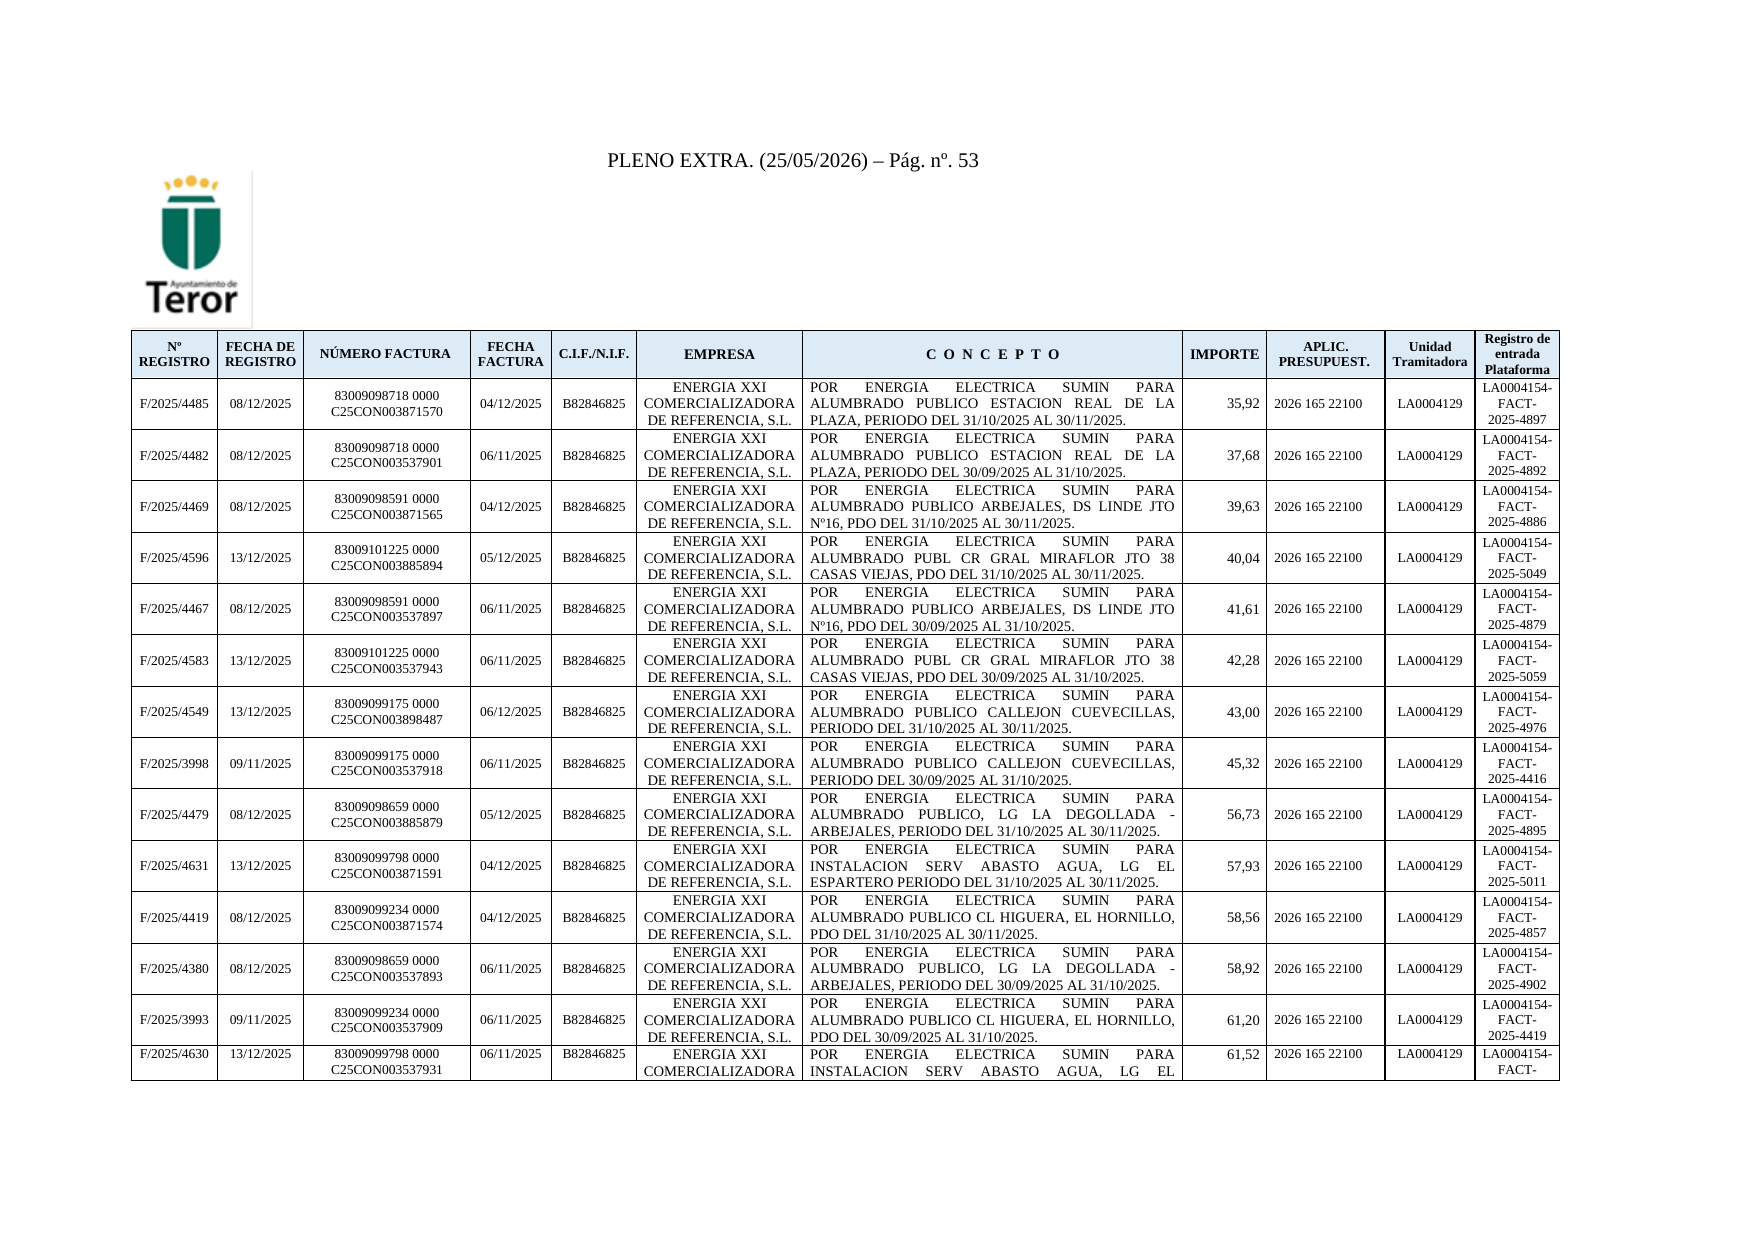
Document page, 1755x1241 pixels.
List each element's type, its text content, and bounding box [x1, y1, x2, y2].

table_cell 35,92 [1183, 379, 1266, 429]
table_header EMPRESA [637, 331, 802, 377]
table_cell ENERGIA XXI COMERCIALIZADORA DE REFERENCIA, S.L. [637, 687, 802, 737]
table_cell 2026 165 22100 [1267, 841, 1384, 891]
table_cell 05/12/2025 [471, 789, 551, 840]
table_cell POR ENERGIA ELECTRICA SUMIN PARA ALUMBRADO PUBLICO ESTACION REAL DE LA PLAZA, PERIODO DEL 31/10/2025 AL 30/11/2025. [803, 379, 1182, 429]
table_cell LA0004154-FACT-2025-4897 [1476, 379, 1559, 429]
table_cell 58,56 [1183, 892, 1266, 942]
table_cell 61,52 [1183, 1046, 1266, 1080]
table_cell LA0004129 [1386, 379, 1474, 429]
table_header FECHA FACTURA [471, 331, 551, 377]
table_cell ENERGIA XXI COMERCIALIZADORA DE REFERENCIA, S.L. [637, 841, 802, 891]
table_cell LA0004129 [1386, 1046, 1474, 1080]
table_header Unidad Tramitadora [1386, 331, 1474, 377]
table_cell LA0004154-FACT-2025-4419 [1476, 995, 1559, 1045]
table_cell POR ENERGIA ELECTRICA SUMIN PARA ALUMBRADO PUBLICO CALLEJON CUEVECILLAS, PERIODO DEL 30/09/2025 AL 31/10/2025. [803, 738, 1182, 788]
table_cell B82846825 [552, 789, 636, 840]
table_cell F/2025/4482 [132, 430, 217, 480]
table_cell B82846825 [552, 430, 636, 480]
table_cell 06/11/2025 [471, 738, 551, 788]
table_cell 08/12/2025 [218, 379, 303, 429]
table_cell 2026 165 22100 [1267, 687, 1384, 737]
table_cell 39,63 [1183, 481, 1266, 532]
table_cell 83009099234 0000 C25CON003871574 [304, 892, 470, 942]
table_cell ENERGIA XXI COMERCIALIZADORA DE REFERENCIA, S.L. [637, 481, 802, 532]
table_cell 2026 165 22100 [1267, 995, 1384, 1045]
table_cell 08/12/2025 [218, 944, 303, 994]
table_cell 06/11/2025 [471, 584, 551, 634]
table_cell 40,04 [1183, 533, 1266, 583]
table_cell 04/12/2025 [471, 379, 551, 429]
table_cell 05/12/2025 [471, 533, 551, 583]
table_cell B82846825 [552, 841, 636, 891]
table_cell 58,92 [1183, 944, 1266, 994]
table_cell ENERGIA XXI COMERCIALIZADORA DE REFERENCIA, S.L. [637, 738, 802, 788]
table_cell 83009098718 0000 C25CON003537901 [304, 430, 470, 480]
table_cell 57,93 [1183, 841, 1266, 891]
table_cell F/2025/4583 [132, 635, 217, 686]
table_cell 08/12/2025 [218, 430, 303, 480]
table_cell LA0004154-FACT-2025-4902 [1476, 944, 1559, 994]
table_cell 06/11/2025 [471, 635, 551, 686]
table_cell LA0004129 [1386, 892, 1474, 942]
table_cell 56,73 [1183, 789, 1266, 840]
table_cell LA0004154-FACT-2025-5011 [1476, 841, 1559, 891]
table_cell LA0004129 [1386, 944, 1474, 994]
table_cell 2026 165 22100 [1267, 944, 1384, 994]
table_cell 13/12/2025 [218, 687, 303, 737]
table_cell POR ENERGIA ELECTRICA SUMIN PARA ALUMBRADO PUBLICO ESTACION REAL DE LA PLAZA, PERIODO DEL 30/09/2025 AL 31/10/2025. [803, 430, 1182, 480]
table_cell 83009099175 0000 C25CON003898487 [304, 687, 470, 737]
table_cell POR ENERGIA ELECTRICA SUMIN PARA ALUMBRADO PUBL CR GRAL MIRAFLOR JTO 38 CASAS VIEJAS, PDO DEL 31/10/2025 AL 30/11/2025. [803, 533, 1182, 583]
table_cell POR ENERGIA ELECTRICA SUMIN PARA ALUMBRADO PUBLICO ARBEJALES, DS LINDE JTO Nº16, PDO DEL 30/09/2025 AL 31/10/2025. [803, 584, 1182, 634]
table_cell B82846825 [552, 738, 636, 788]
table_cell 2026 165 22100 [1267, 892, 1384, 942]
table_cell LA0004129 [1386, 995, 1474, 1045]
table_cell 13/12/2025 [218, 841, 303, 891]
table_cell B82846825 [552, 687, 636, 737]
table_cell 83009098718 0000 C25CON003871570 [304, 379, 470, 429]
table_cell 09/11/2025 [218, 995, 303, 1045]
table_cell 06/11/2025 [471, 1046, 551, 1080]
table_cell 41,61 [1183, 584, 1266, 634]
table_cell LA0004154-FACT-2025-4886 [1476, 481, 1559, 532]
table_cell ENERGIA XXI COMERCIALIZADORA DE REFERENCIA, S.L. [637, 892, 802, 942]
table_cell 83009098591 0000 C25CON003537897 [304, 584, 470, 634]
table_cell POR ENERGIA ELECTRICA SUMIN PARA ALUMBRADO PUBLICO CL HIGUERA, EL HORNILLO, PDO DEL 31/10/2025 AL 30/11/2025. [803, 892, 1182, 942]
table_cell ENERGIA XXI COMERCIALIZADORA DE REFERENCIA, S.L. [637, 944, 802, 994]
table_cell ENERGIA XXI COMERCIALIZADORA DE REFERENCIA, S.L. [637, 533, 802, 583]
table_header C O N C E P T O [803, 331, 1182, 377]
table_cell POR ENERGIA ELECTRICA SUMIN PARA ALUMBRADO PUBLICO, LG LA DEGOLLADA - ARBEJALES, PERIODO DEL 30/09/2025 AL 31/10/2025. [803, 944, 1182, 994]
table_cell LA0004154-FACT-2025-5059 [1476, 635, 1559, 686]
table_cell LA0004129 [1386, 635, 1474, 686]
table_cell ENERGIA XXI COMERCIALIZADORA DE REFERENCIA, S.L. [637, 430, 802, 480]
table_cell POR ENERGIA ELECTRICA SUMIN PARA ALUMBRADO PUBLICO CL HIGUERA, EL HORNILLO, PDO DEL 30/09/2025 AL 31/10/2025. [803, 995, 1182, 1045]
table_cell LA0004154-FACT-2025-4857 [1476, 892, 1559, 942]
table_header NÚMERO FACTURA [304, 331, 470, 377]
table_cell 83009098591 0000 C25CON003871565 [304, 481, 470, 532]
table_cell 2026 165 22100 [1267, 481, 1384, 532]
table_cell ENERGIA XXI COMERCIALIZADORA DE REFERENCIA, S.L. [637, 584, 802, 634]
table_cell 13/12/2025 [218, 635, 303, 686]
table_cell F/2025/4485 [132, 379, 217, 429]
table_cell 2026 165 22100 [1267, 533, 1384, 583]
table_header C.I.F./N.I.F. [552, 331, 636, 377]
table_cell 43,00 [1183, 687, 1266, 737]
table_cell POR ENERGIA ELECTRICA SUMIN PARA ALUMBRADO PUBLICO CALLEJON CUEVECILLAS, PERIODO DEL 31/10/2025 AL 30/11/2025. [803, 687, 1182, 737]
table_cell F/2025/4630 [132, 1046, 217, 1080]
table_cell ENERGIA XXI COMERCIALIZADORA DE REFERENCIA, S.L. [637, 635, 802, 686]
table_cell 04/12/2025 [471, 892, 551, 942]
table_cell 2026 165 22100 [1267, 584, 1384, 634]
table_cell 13/12/2025 [218, 1046, 303, 1080]
table_cell 2026 165 22100 [1267, 635, 1384, 686]
table_cell B82846825 [552, 584, 636, 634]
table_cell ENERGIA XXI COMERCIALIZADORA [637, 1046, 802, 1080]
table_cell 42,28 [1183, 635, 1266, 686]
table_cell 08/12/2025 [218, 481, 303, 532]
table_cell F/2025/4596 [132, 533, 217, 583]
table_cell ENERGIA XXI COMERCIALIZADORA DE REFERENCIA, S.L. [637, 379, 802, 429]
table_cell B82846825 [552, 995, 636, 1045]
table_cell B82846825 [552, 481, 636, 532]
table_cell 09/11/2025 [218, 738, 303, 788]
table_cell 37,68 [1183, 430, 1266, 480]
table_cell ENERGIA XXI COMERCIALIZADORA DE REFERENCIA, S.L. [637, 995, 802, 1045]
table_header IMPORTE [1183, 331, 1266, 377]
table_cell F/2025/4380 [132, 944, 217, 994]
table_header Registro de entrada Plataforma [1476, 331, 1559, 377]
table_cell 2026 165 22100 [1267, 1046, 1384, 1080]
table_cell F/2025/3993 [132, 995, 217, 1045]
table_cell 06/11/2025 [471, 430, 551, 480]
table_cell POR ENERGIA ELECTRICA SUMIN PARA ALUMBRADO PUBLICO ARBEJALES, DS LINDE JTO Nº16, PDO DEL 31/10/2025 AL 30/11/2025. [803, 481, 1182, 532]
table_cell F/2025/4479 [132, 789, 217, 840]
table_cell 04/12/2025 [471, 481, 551, 532]
table_cell 83009098659 0000 C25CON003885879 [304, 789, 470, 840]
table_cell 08/12/2025 [218, 892, 303, 942]
table_cell 06/11/2025 [471, 995, 551, 1045]
table_cell 2026 165 22100 [1267, 789, 1384, 840]
table_cell LA0004129 [1386, 738, 1474, 788]
table_cell B82846825 [552, 1046, 636, 1080]
table_cell 83009101225 0000 C25CON003537943 [304, 635, 470, 686]
table_cell 2026 165 22100 [1267, 379, 1384, 429]
table_cell LA0004154-FACT-2025-4895 [1476, 789, 1559, 840]
table_cell B82846825 [552, 944, 636, 994]
table_cell B82846825 [552, 379, 636, 429]
table_cell POR ENERGIA ELECTRICA SUMIN PARA ALUMBRADO PUBL CR GRAL MIRAFLOR JTO 38 CASAS VIEJAS, PDO DEL 30/09/2025 AL 31/10/2025. [803, 635, 1182, 686]
table_cell LA0004154-FACT-2025-4879 [1476, 584, 1559, 634]
table_cell LA0004129 [1386, 430, 1474, 480]
table_cell 08/12/2025 [218, 584, 303, 634]
table_cell 83009099798 0000 C25CON003537931 [304, 1046, 470, 1080]
table_cell POR ENERGIA ELECTRICA SUMIN PARA INSTALACION SERV ABASTO AGUA, LG EL [803, 1046, 1182, 1080]
table_cell F/2025/4467 [132, 584, 217, 634]
table_cell POR ENERGIA ELECTRICA SUMIN PARA ALUMBRADO PUBLICO, LG LA DEGOLLADA - ARBEJALES, PERIODO DEL 31/10/2025 AL 30/11/2025. [803, 789, 1182, 840]
table_cell LA0004129 [1386, 584, 1474, 634]
table_cell ENERGIA XXI COMERCIALIZADORA DE REFERENCIA, S.L. [637, 789, 802, 840]
table_cell 45,32 [1183, 738, 1266, 788]
table_header Nº REGISTRO [132, 331, 217, 377]
table_cell LA0004129 [1386, 687, 1474, 737]
table_cell 61,20 [1183, 995, 1266, 1045]
table_cell 2026 165 22100 [1267, 738, 1384, 788]
table_cell 83009101225 0000 C25CON003885894 [304, 533, 470, 583]
table_cell 08/12/2025 [218, 789, 303, 840]
table_cell B82846825 [552, 892, 636, 942]
table_cell F/2025/4469 [132, 481, 217, 532]
table_cell 06/12/2025 [471, 687, 551, 737]
table_cell F/2025/4631 [132, 841, 217, 891]
table_cell LA0004129 [1386, 789, 1474, 840]
table_cell 83009099234 0000 C25CON003537909 [304, 995, 470, 1045]
table_cell LA0004154-FACT-2025-4892 [1476, 430, 1559, 480]
table_cell 2026 165 22100 [1267, 430, 1384, 480]
table_cell F/2025/4419 [132, 892, 217, 942]
table_cell LA0004129 [1386, 533, 1474, 583]
table_cell 04/12/2025 [471, 841, 551, 891]
table_cell 06/11/2025 [471, 944, 551, 994]
table_cell LA0004154-FACT-2025-4416 [1476, 738, 1559, 788]
table_cell LA0004129 [1386, 841, 1474, 891]
table_cell 83009099175 0000 C25CON003537918 [304, 738, 470, 788]
table_header FECHA DE REGISTRO [218, 331, 303, 377]
table_cell F/2025/3998 [132, 738, 217, 788]
table_header APLIC. PRESUPUEST. [1267, 331, 1384, 377]
table_cell LA0004154-FACT-2025-4976 [1476, 687, 1559, 737]
table_cell 83009098659 0000 C25CON003537893 [304, 944, 470, 994]
table_cell POR ENERGIA ELECTRICA SUMIN PARA INSTALACION SERV ABASTO AGUA, LG EL ESPARTERO PERIODO DEL 31/10/2025 AL 30/11/2025. [803, 841, 1182, 891]
table_cell LA0004154-FACT- [1476, 1046, 1559, 1080]
table_cell 83009099798 0000 C25CON003871591 [304, 841, 470, 891]
table_cell B82846825 [552, 533, 636, 583]
table_cell 13/12/2025 [218, 533, 303, 583]
table_cell LA0004154-FACT-2025-5049 [1476, 533, 1559, 583]
table_cell F/2025/4549 [132, 687, 217, 737]
table_cell B82846825 [552, 635, 636, 686]
table_cell LA0004129 [1386, 481, 1474, 532]
